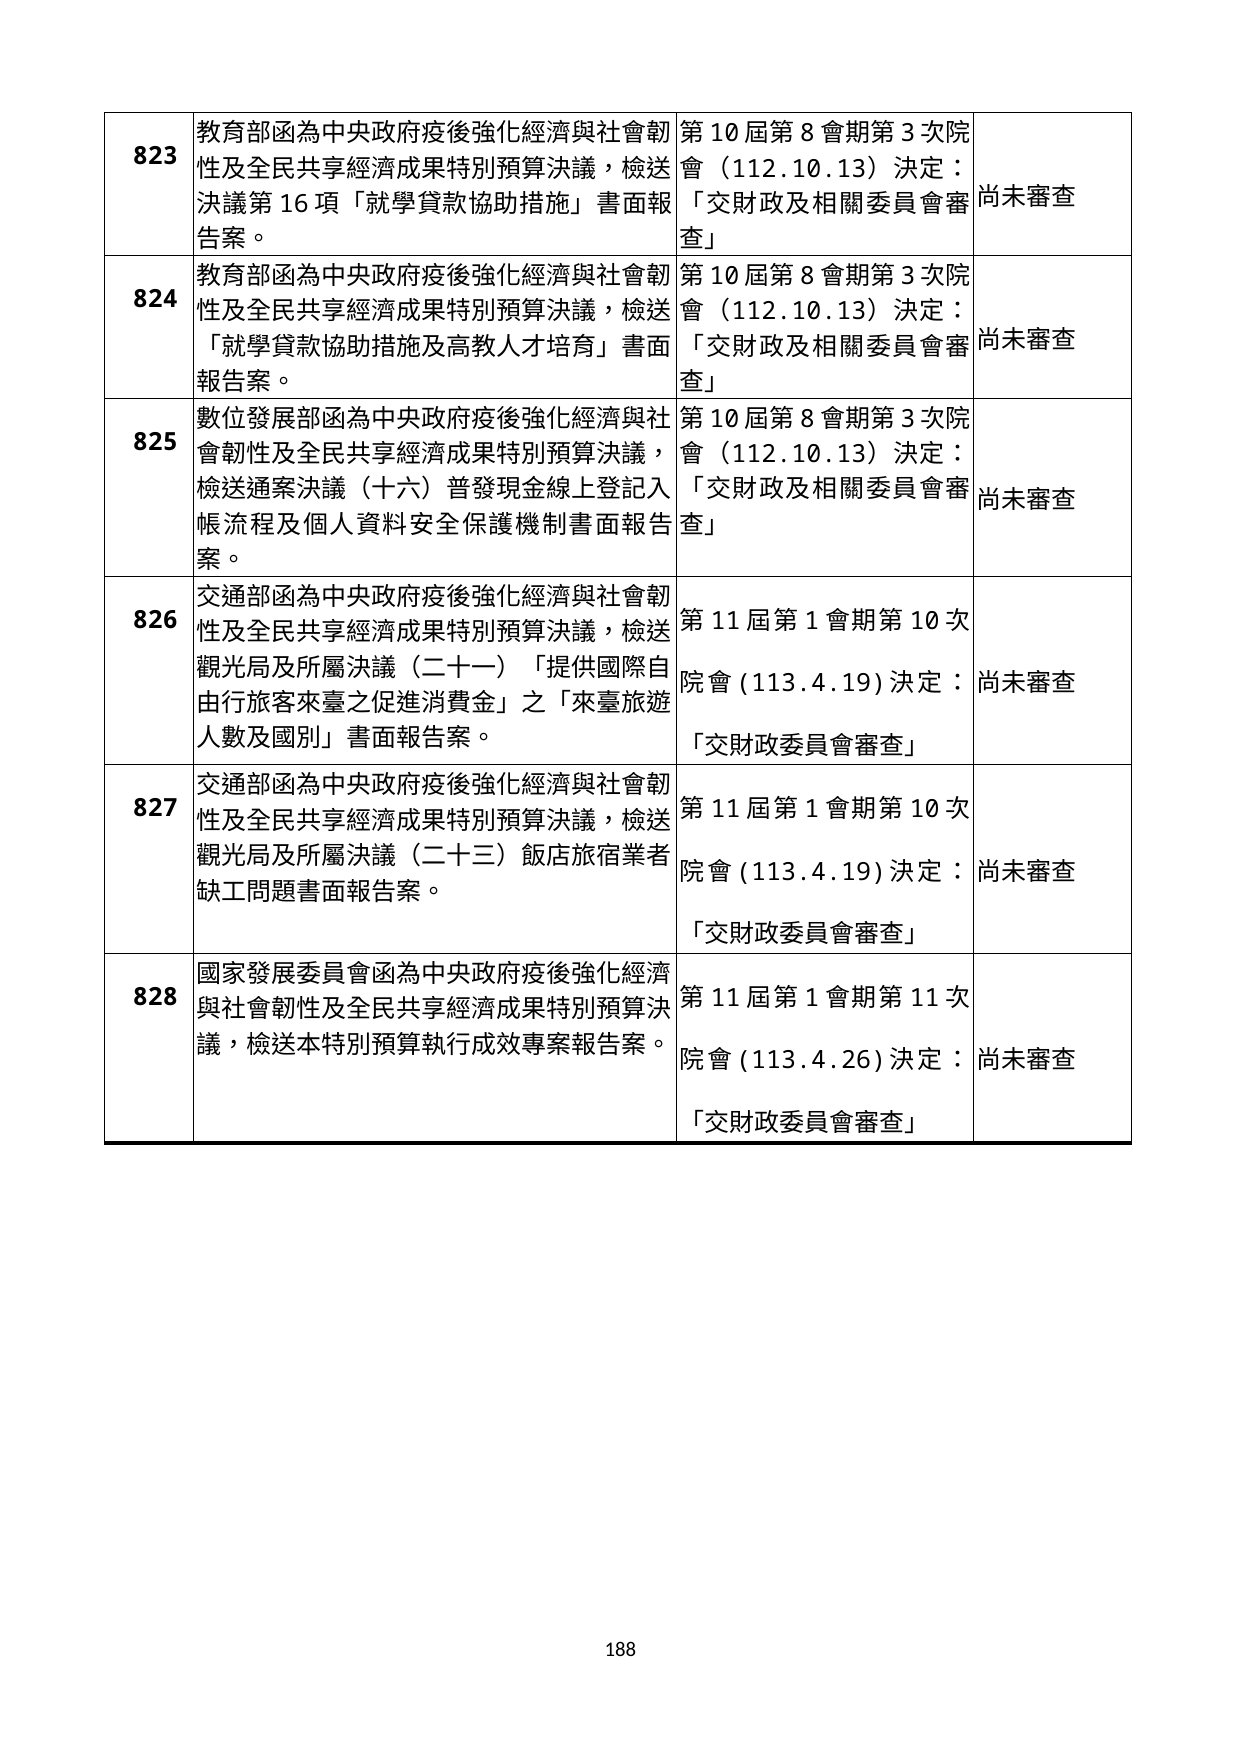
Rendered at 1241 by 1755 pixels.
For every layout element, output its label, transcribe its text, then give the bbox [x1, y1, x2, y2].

table_cell 國家發展委員會函為中央政府疫後強化經濟與社會韌性及全民共享經濟成果特別預算決議，檢送本特別預算執行成效專案報告案。 [194, 954, 676, 1141]
table_cell 第10屆第8會期第3次院會（112.10.13）決定：「交財政及相關委員會審查」 [677, 256, 973, 398]
table_cell 尚未審查 [974, 256, 1131, 398]
table_cell 尚未審查 [974, 399, 1131, 576]
table_cell [1132, 764, 1136, 953]
table_cell [105, 954, 193, 1141]
table_cell 尚未審查 [974, 577, 1131, 764]
table_cell [1132, 112, 1136, 255]
table_cell [105, 256, 193, 398]
table_cell 教育部函為中央政府疫後強化經濟與社會韌性及全民共享經濟成果特別預算決議，檢送決議第16項「就學貸款協助措施」書面報告案。 [194, 113, 676, 255]
table_cell [105, 765, 193, 953]
table_cell 第11屆第1會期第10次院會(113.4.19)決定：「交財政委員會審查」 [677, 577, 973, 764]
table_cell 第11屆第1會期第11次院會(113.4.26)決定：「交財政委員會審查」 [677, 954, 973, 1141]
table_cell 教育部函為中央政府疫後強化經濟與社會韌性及全民共享經濟成果特別預算決議，檢送「就學貸款協助措施及高教人才培育」書面報告案。 [194, 256, 676, 398]
table_cell 尚未審查 [974, 113, 1131, 255]
table_cell 交通部函為中央政府疫後強化經濟與社會韌性及全民共享經濟成果特別預算決議，檢送觀光局及所屬決議（二十一）「提供國際自由行旅客來臺之促進消費金」之「來臺旅遊人數及國別」書面報告案。 [194, 577, 676, 764]
table_cell [1132, 398, 1136, 576]
table_cell [1132, 255, 1136, 398]
table_cell 尚未審查 [974, 954, 1131, 1141]
table_cell [105, 399, 193, 576]
table_cell 第11屆第1會期第10次院會(113.4.19)決定：「交財政委員會審查」 [677, 765, 973, 953]
table_cell 交通部函為中央政府疫後強化經濟與社會韌性及全民共享經濟成果特別預算決議，檢送觀光局及所屬決議（二十三）飯店旅宿業者缺工問題書面報告案。 [194, 765, 676, 953]
table_cell 第10屆第8會期第3次院會（112.10.13）決定：「交財政及相關委員會審查」 [677, 113, 973, 255]
table_cell [1132, 576, 1136, 764]
table_cell [105, 113, 193, 255]
table_cell 第10屆第8會期第3次院會（112.10.13）決定：「交財政及相關委員會審查」 [677, 399, 973, 576]
table_cell 尚未審查 [974, 765, 1131, 953]
table_cell 數位發展部函為中央政府疫後強化經濟與社會韌性及全民共享經濟成果特別預算決議，檢送通案決議（十六）普發現金線上登記入帳流程及個人資料安全保護機制書面報告案。 [194, 399, 676, 576]
table_cell [105, 577, 193, 764]
table_cell [1132, 953, 1136, 1141]
